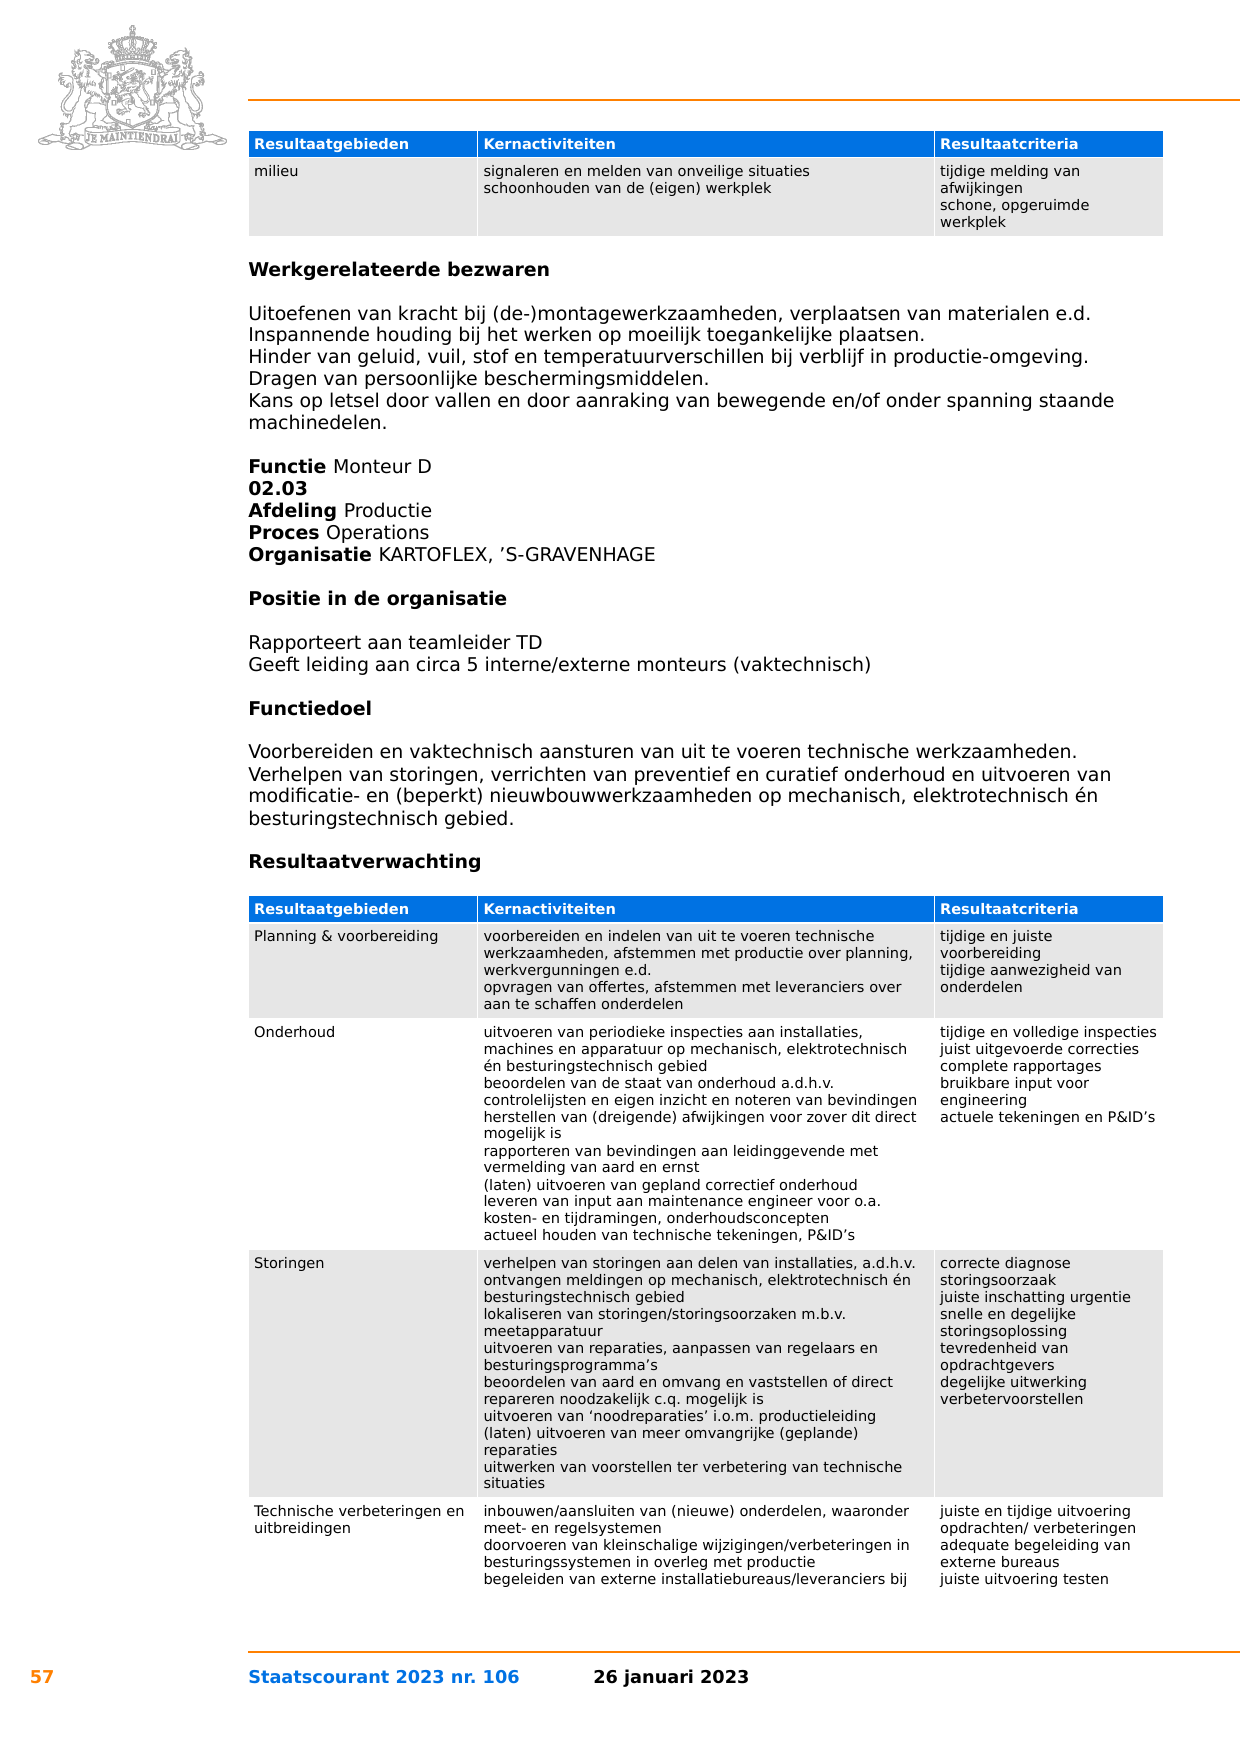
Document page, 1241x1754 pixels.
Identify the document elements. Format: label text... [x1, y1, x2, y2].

table_header Resultaatgebieden [249, 896, 477, 922]
text Voorbereiden en vaktechnisch aansturen van uit te voeren technische werkzaamheden. Verhelpen van storingen, verrichten van preventief en curatief onderhoud en uitvoeren van modificatie- en (beperkt) nieuwbouwwerkzaamheden op mechanisch, elektrotechnisch én besturingstechnisch gebied. [248, 741, 1163, 829]
table_cell inbouwen/aansluiten van (nieuwe) onderdelen, waaronder meet- en regelsystemen doorvoeren van kleinschalige wijzigingen/verbeteringen in besturingssystemen in overleg met productie begeleiden van externe installatiebureaus/leveranciers bij [478, 1498, 934, 1592]
table_header Resultaatgebieden [249, 131, 477, 157]
table_cell milieu [249, 158, 477, 236]
subtitle Werkgerelateerde bezwaren [248, 258, 1163, 281]
text 02.03 [248, 478, 1163, 500]
table_cell uitvoeren van periodieke inspecties aan installaties, machines en apparatuur op mechanisch, elektrotechnisch én besturingstechnisch gebied beoordelen van de staat van onderhoud a.d.h.v. controlelijsten en eigen inzicht en noteren van bevindingen herstellen van (dreigende) afwijkingen voor zover dit direct mogelijk is rapporteren van bevindingen aan leidinggevende met vermelding van aard en ernst (laten) uitvoeren van gepland correctief onderhoud leveren van input aan maintenance engineer voor o.a. kosten- en tijdramingen, onderhoudsconcepten actueel houden van technische tekeningen, P&ID’s [478, 1019, 934, 1249]
subtitle Positie in de organisatie [248, 588, 1163, 610]
text Rapporteert aan teamleider TD [248, 632, 1163, 654]
text Functie Monteur D [248, 456, 1163, 478]
text Inspannende houding bij het werken op moeilijk toegankelijke plaatsen. [248, 324, 1163, 346]
text Afdeling Productie [248, 500, 1163, 522]
table_cell correcte diagnose storingsoorzaak juiste inschatting urgentie snelle en degelijke storingsoplossing tevredenheid van opdrachtgevers degelijke uitwerking verbetervoorstellen [935, 1250, 1163, 1497]
text Organisatie KARTOFLEX, ’S-GRAVENHAGE [248, 544, 1163, 566]
table_header Kernactiviteiten [478, 131, 934, 157]
text Uitoefenen van kracht bij (de-)montagewerkzaamheden, verplaatsen van materialen e.d. [248, 302, 1163, 324]
table_cell tijdige melding van afwijkingen schone, opgeruimde werkplek [935, 158, 1163, 236]
text Geeft leiding aan circa 5 interne/externe monteurs (vaktechnisch) [248, 654, 1163, 676]
text Kans op letsel door vallen en door aanraking van bewegende en/of onder spanning staande machinedelen. [248, 390, 1163, 434]
table_cell Technische verbeteringen en uitbreidingen [249, 1498, 477, 1592]
table_cell Onderhoud [249, 1019, 477, 1249]
text Hinder van geluid, vuil, stof en temperatuurverschillen bij verblijf in productie-omgeving. Dragen van persoonlijke beschermingsmiddelen. [248, 346, 1163, 390]
table_header Resultaatcriteria [935, 896, 1163, 922]
table_cell Planning & voorbereiding [249, 924, 477, 1018]
table_cell verhelpen van storingen aan delen van installaties, a.d.h.v. ontvangen meldingen op mechanisch, elektrotechnisch én besturingstechnisch gebied lokaliseren van storingen/storingsoorzaken m.b.v. meetapparatuur uitvoeren van reparaties, aanpassen van regelaars en besturingsprogramma’s beoordelen van aard en omvang en vaststellen of direct repareren noodzakelijk c.q. mogelijk is uitvoeren van ‘noodreparaties’ i.o.m. productieleiding (laten) uitvoeren van meer omvangrijke (geplande) reparaties uitwerken van voorstellen ter verbetering van technische situaties [478, 1250, 934, 1497]
table_cell tijdige en juiste voorbereiding tijdige aanwezigheid van onderdelen [935, 924, 1163, 1018]
text Proces Operations [248, 522, 1163, 544]
table_cell Storingen [249, 1250, 477, 1497]
subtitle Functiedoel [248, 698, 1163, 719]
table_cell voorbereiden en indelen van uit te voeren technische werkzaamheden, afstemmen met productie over planning, werkvergunningen e.d. opvragen van offertes, afstemmen met leveranciers over aan te schaffen onderdelen [478, 924, 934, 1018]
table_cell signaleren en melden van onveilige situaties schoonhouden van de (eigen) werkplek [478, 158, 934, 236]
table_cell tijdige en volledige inspecties juist uitgevoerde correcties complete rapportages bruikbare input voor engineering actuele tekeningen en P&ID’s [935, 1019, 1163, 1249]
table_cell juiste en tijdige uitvoering opdrachten/ verbeteringen adequate begeleiding van externe bureaus juiste uitvoering testen [935, 1498, 1163, 1592]
table_header Resultaatcriteria [935, 131, 1163, 157]
picture [38, 25, 227, 150]
table_header Kernactiviteiten [478, 896, 934, 922]
subtitle Resultaatverwachting [248, 851, 1163, 873]
